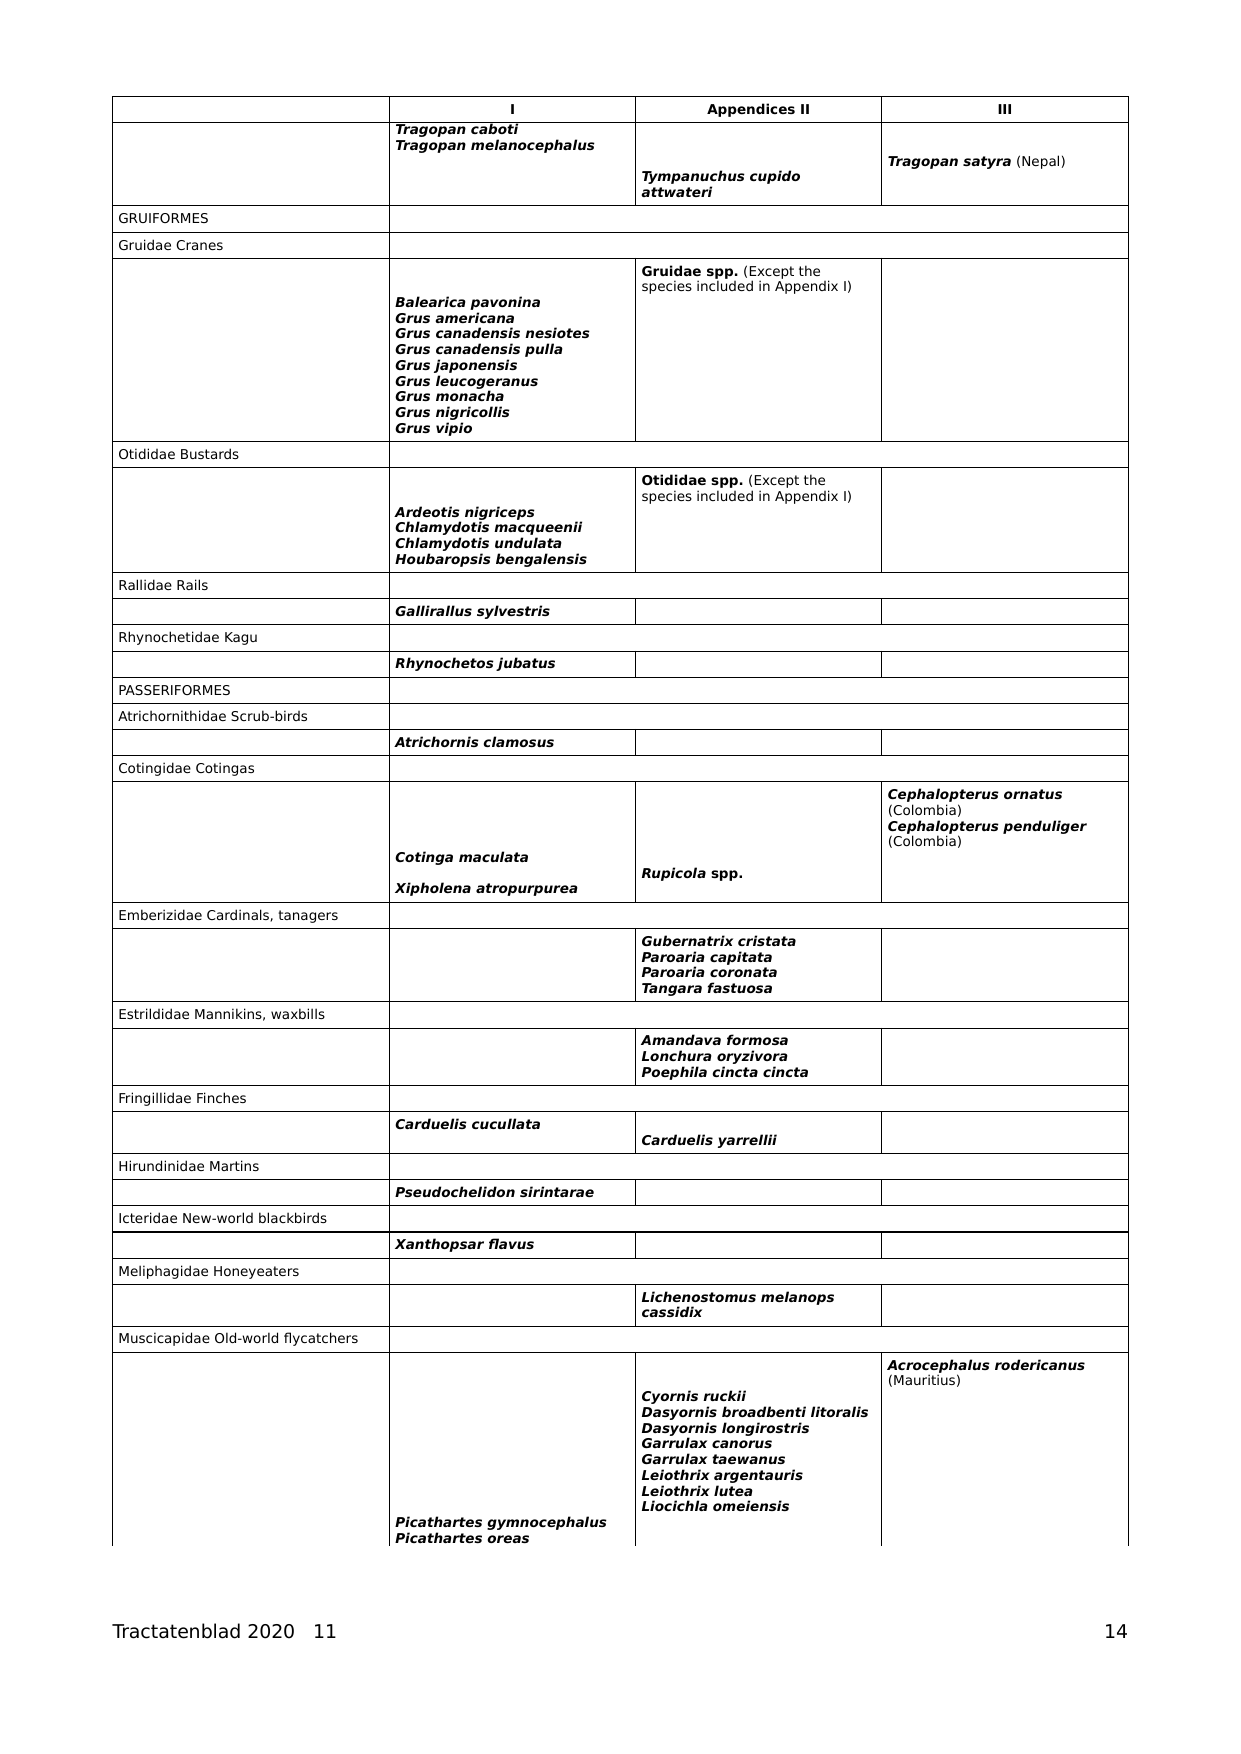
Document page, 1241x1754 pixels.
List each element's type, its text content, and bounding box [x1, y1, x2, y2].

table_cell [882, 866, 1128, 881]
table_cell [882, 1452, 1128, 1468]
table_cell Gallirallus sylvestris [390, 599, 635, 624]
table_cell [390, 1002, 1128, 1027]
table_cell Cotingidae Cotingas [113, 756, 389, 781]
table_cell [390, 1133, 635, 1153]
table_cell [113, 123, 389, 138]
table_cell [113, 1499, 389, 1515]
table_cell [636, 782, 881, 818]
table_cell [390, 1327, 1128, 1352]
table_cell [390, 1468, 635, 1483]
table_cell Rupicola spp. [636, 866, 881, 881]
table_cell [636, 520, 881, 536]
table_cell [882, 1133, 1128, 1153]
table_cell [390, 1029, 635, 1049]
table_cell [882, 881, 1128, 902]
table_cell Garrulax canorus [636, 1436, 881, 1452]
table_cell [882, 1420, 1128, 1436]
table_cell Acrocephalus rodericanus (Mauritius) [882, 1353, 1128, 1389]
table_cell [882, 259, 1128, 295]
table_cell [390, 1436, 635, 1452]
table_cell Paroaria coronata [636, 965, 881, 981]
table_cell Lichenostomus melanops cassidix [636, 1285, 881, 1326]
table_cell [113, 154, 389, 169]
table_cell [882, 1499, 1128, 1515]
table_cell Fringillidae Finches [113, 1086, 389, 1111]
table_cell [636, 389, 881, 405]
table_cell Poephila cincta cincta [636, 1065, 881, 1085]
table_cell [390, 1452, 635, 1468]
table_cell [390, 1285, 635, 1326]
table_cell [113, 1420, 389, 1436]
table_header [113, 97, 389, 122]
table_cell [882, 1285, 1128, 1326]
table_cell [882, 599, 1128, 624]
table_cell [636, 138, 881, 153]
table_cell [882, 295, 1128, 311]
table_cell Paroaria capitata [636, 949, 881, 965]
table_cell [113, 881, 389, 902]
table_cell Xanthopsar flavus [390, 1233, 635, 1258]
table_cell [636, 154, 881, 169]
table_cell [882, 652, 1128, 677]
table_cell [636, 1515, 881, 1531]
table_cell [882, 1049, 1128, 1064]
table_cell Dasyornis broadbenti litoralis [636, 1405, 881, 1420]
table_cell [113, 1483, 389, 1499]
table_cell [113, 1233, 389, 1258]
table_cell [390, 1483, 635, 1499]
table_cell Tragopan caboti [390, 123, 635, 138]
table_cell [113, 505, 389, 520]
table_header Appendices II [636, 97, 881, 122]
table_cell [390, 573, 1128, 598]
table_cell [390, 1049, 635, 1064]
table_cell [636, 599, 881, 624]
table_cell Rhynochetidae Kagu [113, 625, 389, 651]
table_cell Atrichornithidae Scrub-birds [113, 704, 389, 729]
table_cell Houbaropsis bengalensis [390, 552, 635, 572]
table_cell [882, 405, 1128, 421]
table_cell Rhynochetos jubatus [390, 652, 635, 677]
table_cell [882, 169, 1128, 205]
table_cell [882, 949, 1128, 965]
table_cell Gubernatrix cristata [636, 929, 881, 949]
table_cell [390, 259, 635, 295]
table_cell [636, 342, 881, 358]
table_cell Carduelis cucullata [390, 1112, 635, 1133]
table_cell [390, 782, 635, 818]
table_cell [882, 326, 1128, 342]
table_cell Picathartes oreas [390, 1531, 635, 1546]
table_cell [390, 1420, 635, 1436]
table_cell [882, 468, 1128, 504]
table_cell Garrulax taewanus [636, 1452, 881, 1468]
table_cell [390, 1154, 1128, 1179]
table_cell [390, 154, 635, 169]
table_cell Estrildidae Mannikins, waxbills [113, 1002, 389, 1027]
table_cell Tragopan satyra (Nepal) [882, 154, 1128, 169]
table_cell Cephalopterus penduliger (Colombia) [882, 819, 1128, 850]
table_cell [390, 949, 635, 965]
table_cell [882, 1483, 1128, 1499]
table_cell Carduelis yarrellii [636, 1133, 881, 1153]
table_cell [882, 505, 1128, 520]
table_cell Hirundinidae Martins [113, 1154, 389, 1179]
table_cell [390, 903, 1128, 928]
table_cell Lonchura oryzivora [636, 1049, 881, 1064]
table_cell [636, 1233, 881, 1258]
table_cell Ardeotis nigriceps [390, 505, 635, 520]
table_cell Icteridae New-world blackbirds [113, 1206, 389, 1231]
table_cell Rallidae Rails [113, 573, 389, 598]
table_cell [636, 505, 881, 520]
table_cell [636, 405, 881, 421]
table_cell [113, 405, 389, 421]
table_cell [636, 295, 881, 311]
table_cell Xipholena atropurpurea [390, 881, 635, 902]
table_cell [113, 1452, 389, 1468]
table_cell Tangara fastuosa [636, 981, 881, 1001]
table_cell [882, 421, 1128, 441]
table_cell [113, 819, 389, 850]
table_cell [390, 1353, 635, 1389]
table_cell Balearica pavonina [390, 295, 635, 311]
table_cell [113, 326, 389, 342]
table_cell [636, 311, 881, 326]
table_cell [882, 1180, 1128, 1205]
table_cell [882, 981, 1128, 1001]
table_cell [882, 123, 1128, 138]
table_cell [113, 259, 389, 295]
table_cell [390, 1499, 635, 1515]
table_cell [882, 929, 1128, 949]
table_cell [636, 374, 881, 389]
table_cell Grus vipio [390, 421, 635, 441]
table_cell [882, 1233, 1128, 1258]
table_cell Grus nigricollis [390, 405, 635, 421]
table_cell Muscicapidae Old-world flycatchers [113, 1327, 389, 1352]
table_cell Otididae spp. (Except the species included in Appendix I) [636, 468, 881, 504]
table_cell [636, 850, 881, 866]
table_cell [636, 326, 881, 342]
table_cell Amandava formosa [636, 1029, 881, 1049]
table_cell Tragopan melanocephalus [390, 138, 635, 153]
table_cell [390, 206, 1128, 232]
table_cell Cephalopterus ornatus (Colombia) [882, 782, 1128, 818]
table_cell [113, 1180, 389, 1205]
table_cell [882, 1029, 1128, 1049]
table_cell [882, 389, 1128, 405]
table_cell [882, 520, 1128, 536]
table_cell [113, 552, 389, 572]
table_cell [390, 442, 1128, 467]
table_cell [882, 1468, 1128, 1483]
table_cell [636, 1180, 881, 1205]
table_cell Chlamydotis macqueenii [390, 520, 635, 536]
table_cell Leiothrix lutea [636, 1483, 881, 1499]
table_cell Grus japonensis [390, 358, 635, 373]
table_cell Picathartes gymnocephalus [390, 1515, 635, 1531]
table_cell Emberizidae Cardinals, tanagers [113, 903, 389, 928]
table_cell Dasyornis longirostris [636, 1420, 881, 1436]
table_cell Otididae Bustards [113, 442, 389, 467]
table_cell [390, 929, 635, 949]
table_cell [113, 138, 389, 153]
table_cell Gruidae Cranes [113, 233, 389, 258]
table_cell [113, 1133, 389, 1153]
table_cell [882, 342, 1128, 358]
table_cell [882, 850, 1128, 866]
table_cell [113, 965, 389, 981]
table_cell [882, 1515, 1128, 1531]
table_cell [882, 536, 1128, 552]
table_cell GRUIFORMES [113, 206, 389, 232]
table_cell [390, 233, 1128, 258]
table_cell [390, 1405, 635, 1420]
table_cell [113, 866, 389, 881]
table_cell [113, 981, 389, 1001]
table_cell Grus americana [390, 311, 635, 326]
table_cell [113, 1531, 389, 1546]
table_header III [882, 97, 1128, 122]
table_cell [113, 652, 389, 677]
table_cell [113, 311, 389, 326]
table_cell [390, 1086, 1128, 1111]
table_cell [113, 1389, 389, 1405]
table_cell [113, 730, 389, 755]
table_cell [882, 374, 1128, 389]
table_cell [882, 730, 1128, 755]
table_cell [390, 169, 635, 205]
table_cell Grus monacha [390, 389, 635, 405]
table_cell [113, 169, 389, 205]
table_cell Pseudochelidon sirintarae [390, 1180, 635, 1205]
table_cell Cyornis ruckii [636, 1389, 881, 1405]
table_cell [113, 358, 389, 373]
table_cell PASSERIFORMES [113, 678, 389, 703]
table_cell [113, 850, 389, 866]
table_cell [636, 730, 881, 755]
table_cell [113, 374, 389, 389]
table_cell [113, 949, 389, 965]
table_cell [636, 819, 881, 850]
table_cell [390, 965, 635, 981]
table_cell [113, 295, 389, 311]
table_cell [113, 1112, 389, 1133]
table_cell [113, 599, 389, 624]
table_cell Cotinga maculata [390, 850, 635, 866]
table_cell [882, 1112, 1128, 1133]
table_cell [390, 1389, 635, 1405]
table_cell [390, 981, 635, 1001]
table_cell Tympanuchus cupido attwateri [636, 169, 881, 205]
table_cell Grus canadensis nesiotes [390, 326, 635, 342]
table_cell [636, 1531, 881, 1546]
table_cell [636, 123, 881, 138]
table_cell [636, 552, 881, 572]
table_cell [390, 819, 635, 850]
table_cell [882, 311, 1128, 326]
table_cell [882, 1065, 1128, 1085]
table_cell [636, 536, 881, 552]
table_cell [390, 678, 1128, 703]
table_cell [113, 421, 389, 441]
table_cell [113, 929, 389, 949]
table_cell Grus leucogeranus [390, 374, 635, 389]
table_cell [113, 1436, 389, 1452]
table_cell [882, 1405, 1128, 1420]
table_cell Grus canadensis pulla [390, 342, 635, 358]
table_cell [636, 881, 881, 902]
table_cell [390, 866, 635, 881]
table_cell [113, 1468, 389, 1483]
table_cell [882, 1389, 1128, 1405]
table_cell [113, 1049, 389, 1064]
table_cell Gruidae spp. (Except the species included in Appendix I) [636, 259, 881, 295]
table_cell [636, 421, 881, 441]
table_cell [882, 965, 1128, 981]
table_header I [390, 97, 635, 122]
table_cell [390, 1206, 1128, 1231]
table_cell [390, 704, 1128, 729]
table_cell [882, 1531, 1128, 1546]
table_cell [113, 782, 389, 818]
table_cell [113, 536, 389, 552]
table_cell [882, 1436, 1128, 1452]
table_cell [390, 625, 1128, 651]
table_cell [636, 1112, 881, 1133]
table_cell [113, 1353, 389, 1389]
table_cell Leiothrix argentauris [636, 1468, 881, 1483]
table_cell [390, 468, 635, 504]
table_cell Atrichornis clamosus [390, 730, 635, 755]
table_cell [113, 389, 389, 405]
table_cell [636, 358, 881, 373]
table_cell [113, 1405, 389, 1420]
table_cell Liocichla omeiensis [636, 1499, 881, 1515]
table_cell [113, 1285, 389, 1326]
table_cell [390, 756, 1128, 781]
table_cell [113, 468, 389, 504]
table_cell [113, 1029, 389, 1049]
table_cell [390, 1259, 1128, 1284]
table_cell [113, 342, 389, 358]
table_cell [882, 138, 1128, 153]
table_cell [113, 1065, 389, 1085]
table_cell [636, 652, 881, 677]
table_cell [882, 358, 1128, 373]
table_cell [882, 552, 1128, 572]
table_cell [390, 1065, 635, 1085]
table_cell [113, 520, 389, 536]
table_cell Chlamydotis undulata [390, 536, 635, 552]
table_cell Meliphagidae Honeyeaters [113, 1259, 389, 1284]
table_cell [113, 1515, 389, 1531]
table_cell [636, 1353, 881, 1389]
